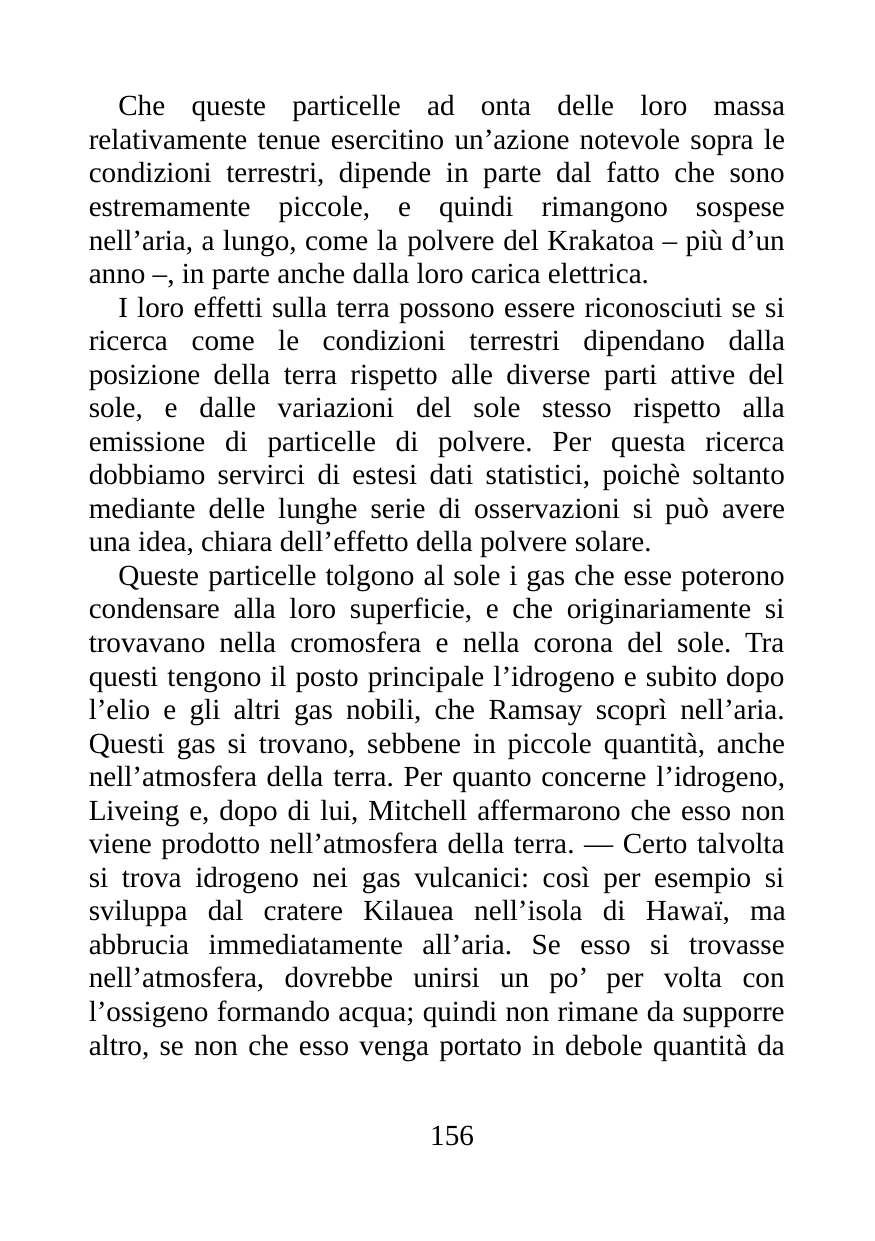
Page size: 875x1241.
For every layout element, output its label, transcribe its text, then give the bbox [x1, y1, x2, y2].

text I loro effetti sulla terra possono essere riconosciuti se si ricerca come le condizioni terrestri dipendano dalla posizione della terra rispetto alle diverse parti attive del sole, e dalle variazioni del sole stesso rispetto alla emissione di particelle di polvere. Per questa ricerca dobbiamo servirci di estesi dati statistici, poichè soltanto mediante delle lunghe serie di osservazioni si può avere una idea, chiara dell’effetto della polvere solare. [88, 290, 786, 558]
text Che queste particelle ad onta delle loro massa relativamente tenue esercitino un’azione notevole sopra le condizioni terrestri, dipende in parte dal fatto che sono estremamente piccole, e quindi rimangono sospese nell’aria, a lungo, come la polvere del Krakatoa – più d’un anno –, in parte anche dalla loro carica elettrica. [88, 88, 786, 290]
text Queste particelle tolgono al sole i gas che esse poterono condensare alla loro superficie, e che originariamente si trovavano nella cromosfera e nella corona del sole. Tra questi tengono il posto principale l’idrogeno e subito dopo l’elio e gli altri gas nobili, che Ramsay scoprì nell’aria. Questi gas si trovano, sebbene in piccole quantità, anche nell’atmosfera della terra. Per quanto concerne l’idrogeno, Liveing e, dopo di lui, Mitchell affermarono che esso non viene prodotto nell’atmosfera della terra. — Certo talvolta si trova idrogeno nei gas vulcanici: così per esempio si sviluppa dal cratere Kilauea nell’isola di Hawaï, ma abbrucia immediatamente all’aria. Se esso si trovasse nell’atmosfera, dovrebbe unirsi un po’ per volta con l’ossigeno formando acqua; quindi non rimane da supporre altro, se non che esso venga portato in debole quantità da [88, 558, 786, 1061]
